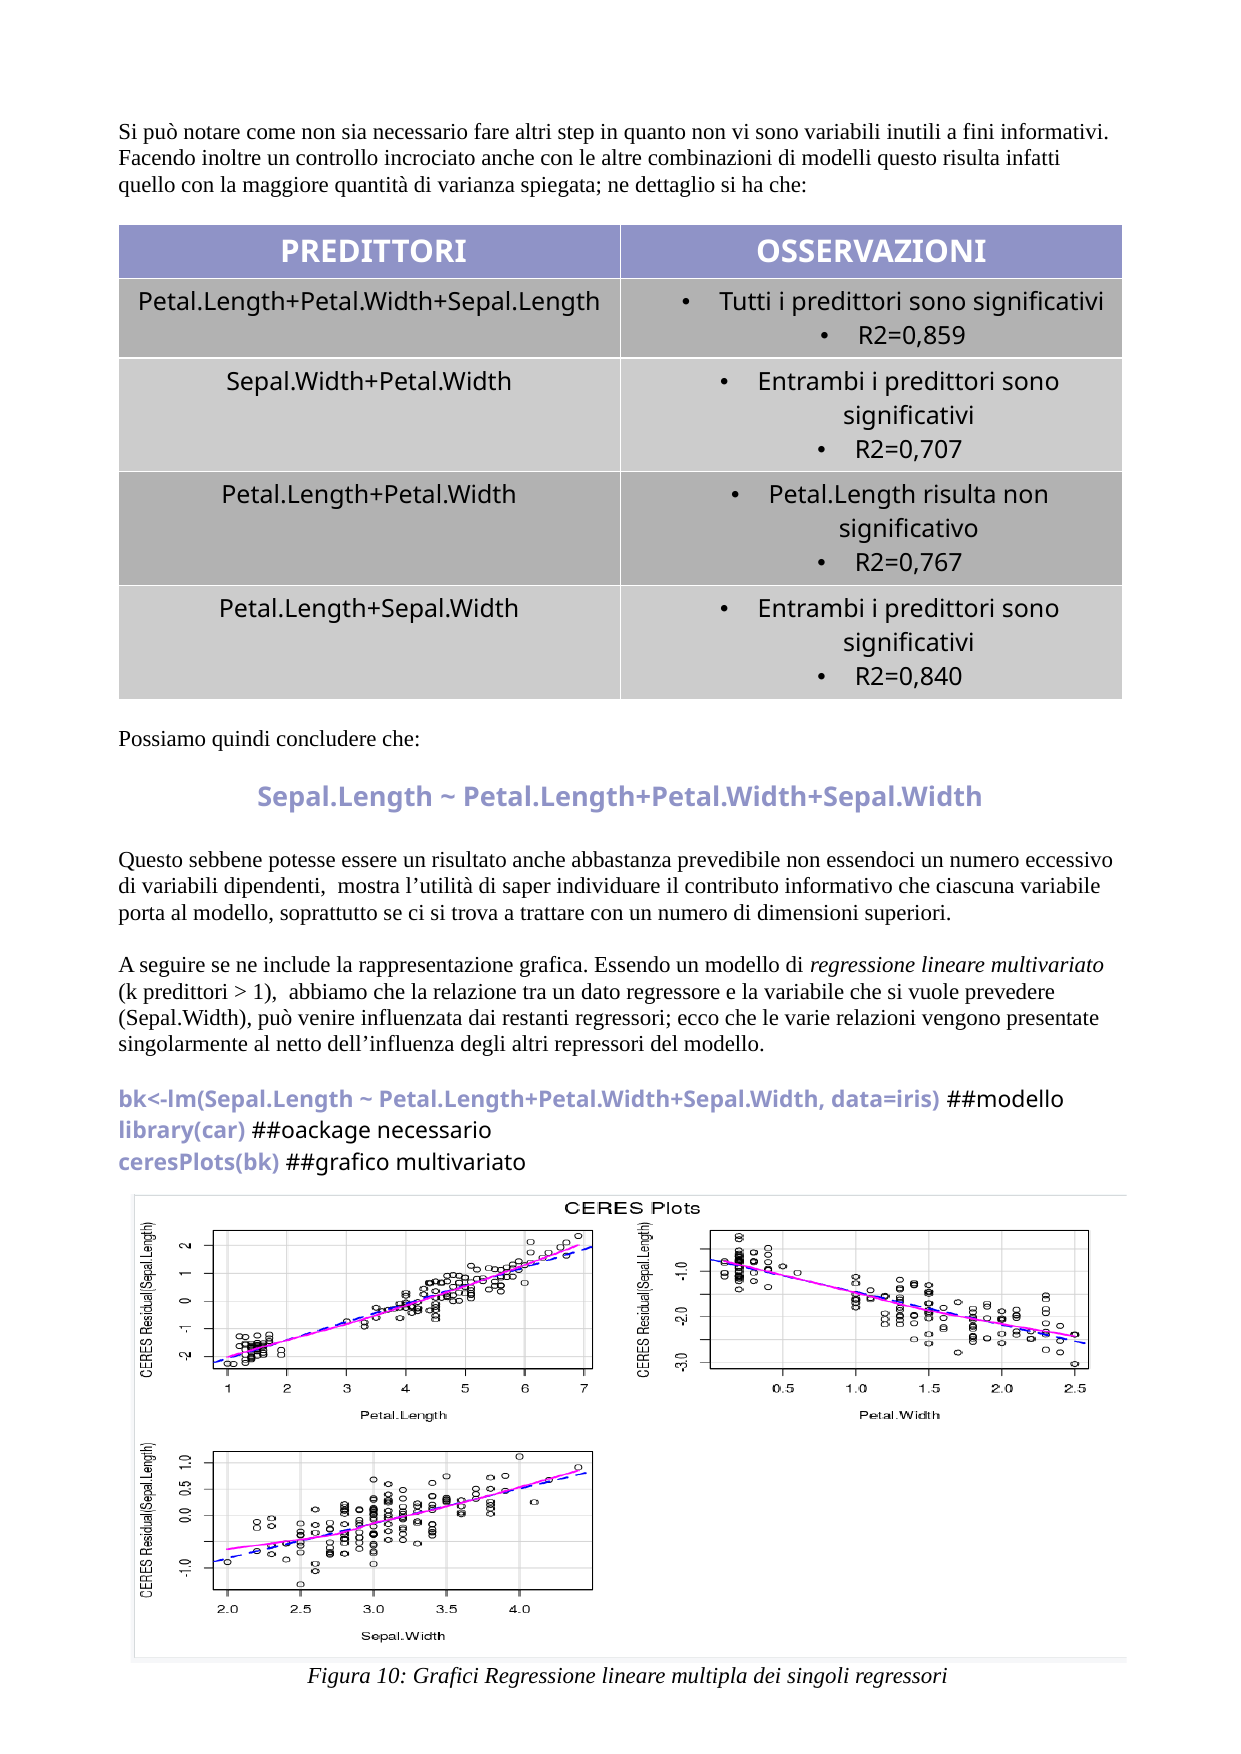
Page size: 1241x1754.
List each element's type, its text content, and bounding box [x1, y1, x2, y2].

table_cell Petal.Length risulta non significativo R2=0,767 [621, 472, 1122, 585]
table_cell Entrambi i predittori sono significativi R2=0,707 [621, 359, 1122, 471]
table_cell Petal.Length+Petal.Width [119, 472, 620, 585]
table_header PREDITTORI [119, 225, 620, 278]
table_cell Tutti i predittori sono significativi R2=0,859 [621, 279, 1122, 357]
table_cell Sepal.Width+Petal.Width [119, 359, 620, 471]
table_header OSSERVAZIONI [621, 225, 1122, 278]
text [131, 1182, 1127, 1194]
picture [130, 1194, 1127, 1663]
text bk<-lm(Sepal.Length ~ Petal.Length+Petal.Width+Sepal.Width, data=iris) ##modello [118, 1083, 1122, 1114]
text Figura 10: Grafici Regressione lineare multipla dei singoli regressori [131, 1663, 1127, 1689]
table_cell Petal.Length+Sepal.Width [119, 586, 620, 699]
text Questo sebbene potesse essere un risultato anche abbastanza prevedibile non essendoci un numero eccessivo di variabili dipendenti, mostra l’utilità di saper individuare il contributo informativo che ciascuna variabile porta al modello, soprattutto se ci si trova a trattare con un numero di dimensioni superiori. [118, 846, 1122, 925]
text A seguire se ne include la rappresentazione grafica. Essendo un modello di regressione lineare multivariato (k predittori > 1), abbiamo che la relazione tra un dato regressore e la variabile che si vuole prevedere (Sepal.Width), può venire influenzata dai restanti regressori; ecco che le varie relazioni vengono presentate singolarmente al netto dell’influenza degli altri repressori del modello. [118, 951, 1122, 1057]
text ceresPlots(bk) ##grafico multivariato [118, 1146, 1122, 1177]
text Sepal.Length ~ Petal.Length+Petal.Width+Sepal.Width [118, 778, 1122, 815]
text Si può notare come non sia necessario fare altri step in quanto non vi sono variabili inutili a fini informativi. Facendo inoltre un controllo incrociato anche con le altre combinazioni di modelli questo risulta infatti quello con la maggiore quantità di varianza spiegata; ne dettaglio si ha che: [118, 118, 1122, 197]
table_cell Entrambi i predittori sono significativi R2=0,840 [621, 586, 1122, 699]
text library(car) ##oackage necessario [118, 1114, 1122, 1146]
table_cell Petal.Length+Petal.Width+Sepal.Length [119, 279, 620, 357]
text Possiamo quindi concludere che: [118, 725, 1122, 751]
